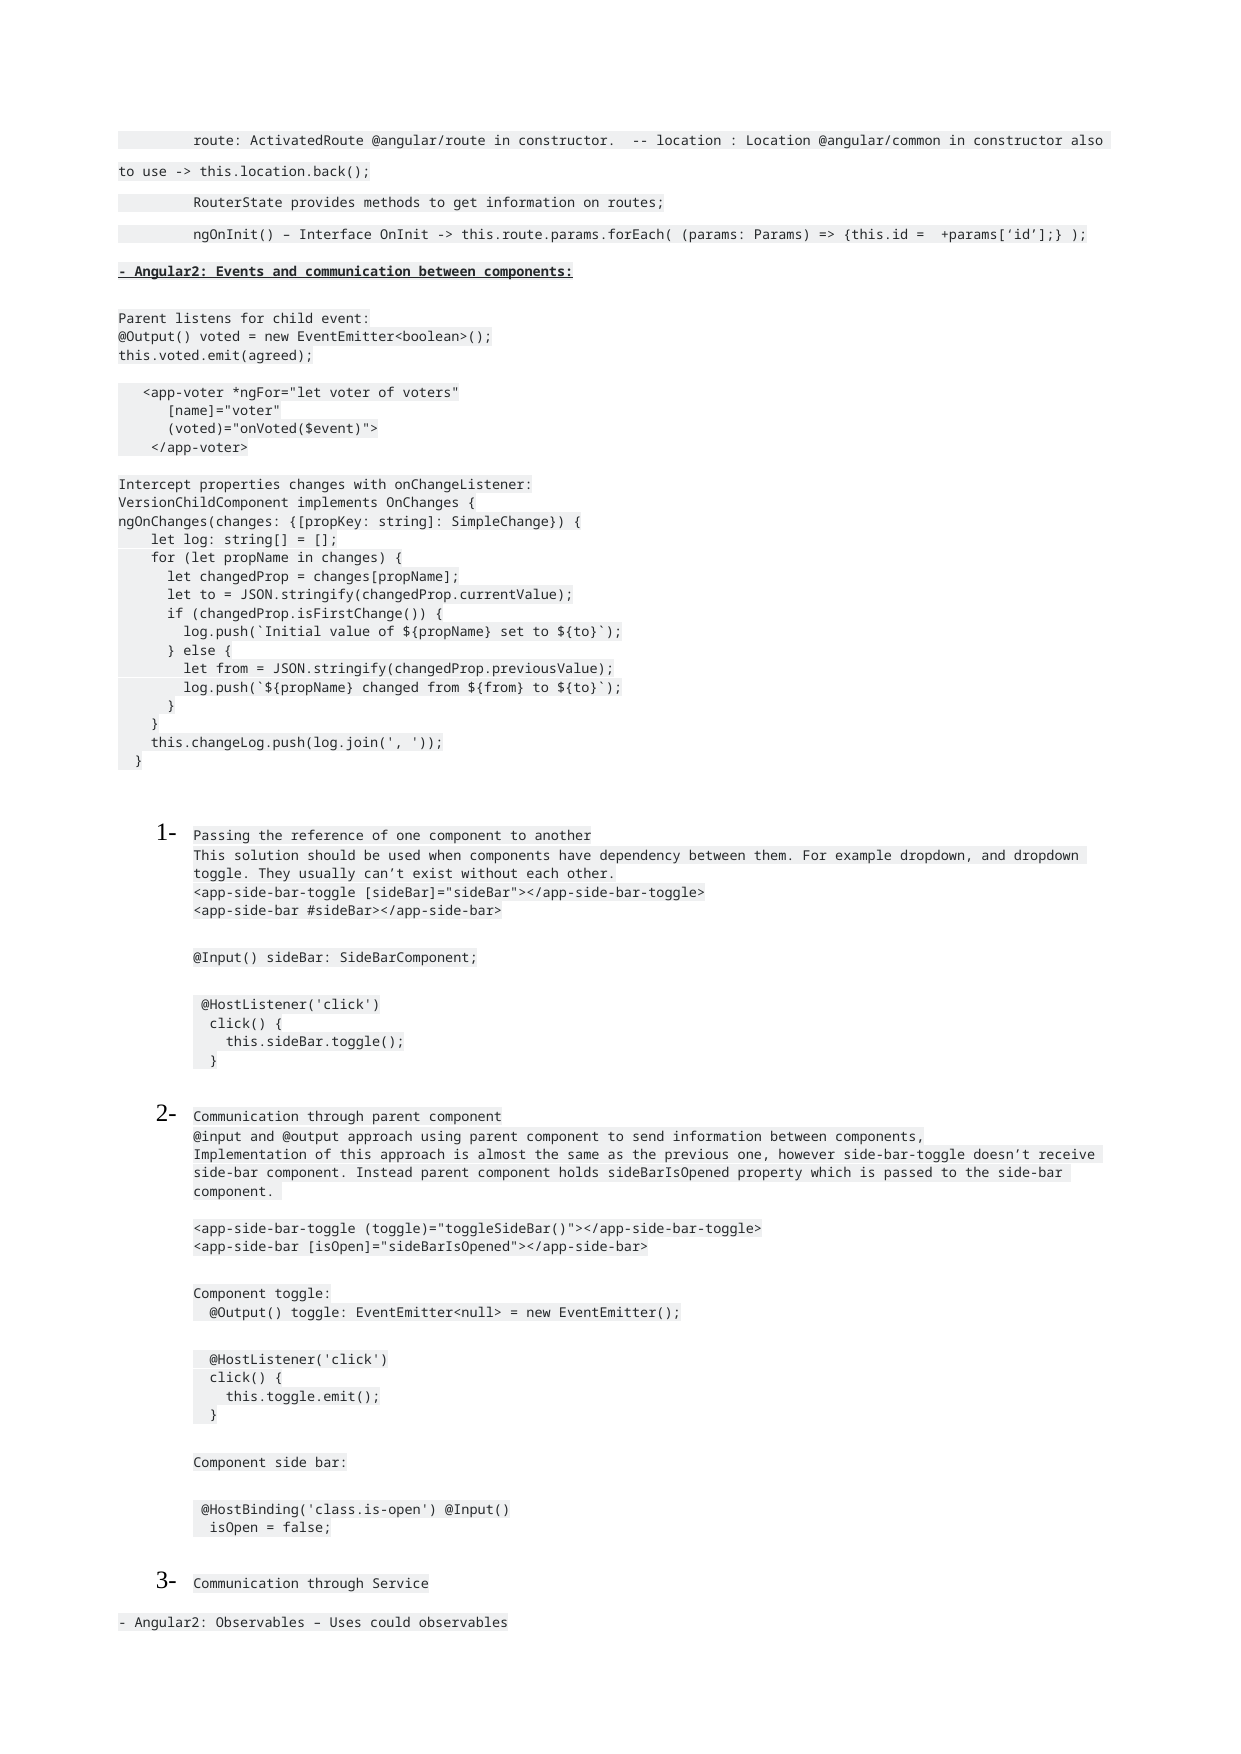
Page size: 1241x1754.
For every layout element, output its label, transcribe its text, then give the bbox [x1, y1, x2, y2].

text [name]="voter" [118, 401, 1122, 419]
text @HostBinding('class.is-open') @Input() [193, 1500, 1122, 1518]
text Implementation of this approach is almost the same as the previous one, however side-bar-toggle doesn’t receive side-bar component. Instead parent component holds sideBarIsOpened property which is passed to the side-bar component. <app-side-bar-toggle (toggle)="toggleSideBar()"></app-side-bar-toggle> [193, 1145, 1122, 1237]
text log.push(`Initial value of ${propName} set to ${to}`); [118, 622, 1122, 641]
text @HostListener('click') [193, 1350, 1122, 1368]
text (voted)="onVoted($event)"> [118, 419, 1122, 438]
text ngOnInit() – Interface OnInit -> this.route.params.forEach( (params: Params) => {this.id = +params[‘id’];} ); [118, 212, 1122, 243]
text let log: string[] = []; [118, 530, 1122, 548]
text isOpen = false; [193, 1518, 1122, 1537]
text - Angular2: Observables – Uses could observables [118, 1594, 1122, 1631]
text Intercept properties changes with onChangeListener: VersionChildComponent implements OnChanges { [118, 456, 1122, 512]
text for (let propName in changes) { [118, 548, 1122, 567]
list Communication through Service [156, 1565, 1122, 1594]
list Communication through parent component [156, 1098, 1122, 1127]
text if (changedProp.isFirstChange()) { [118, 604, 1122, 622]
text } [193, 1051, 1122, 1069]
text <app-side-bar [isOpen]="sideBarIsOpened"></app-side-bar> [193, 1237, 1122, 1256]
text let changedProp = changes[propName]; [118, 567, 1122, 585]
list Passing the reference of one component to another This solution should be used when components have dependency between them. For example dropdown, and dropdown toggle. They usually can’t exist without each other. [156, 817, 1122, 882]
text } [118, 751, 1122, 770]
text Parent listens for child event: @Output() voted = new EventEmitter<boolean>(); this.voted.emit(agreed); <app-voter *ngFor="let voter of voters" [118, 309, 1122, 401]
text </app-voter> [118, 438, 1122, 456]
text @Output() toggle: EventEmitter<null> = new EventEmitter(); [193, 1303, 1122, 1321]
text this.changeLog.push(log.join(', ')); [118, 733, 1122, 751]
text route: ActivatedRoute @angular/route in constructor. -- location : Location @angular/common in constructor also to use -> this.location.back(); [118, 118, 1122, 181]
text } [193, 1405, 1122, 1424]
text Component side bar: [193, 1452, 1122, 1471]
text this.toggle.emit(); [193, 1387, 1122, 1405]
text @HostListener('click') [193, 995, 1122, 1014]
text click() { [193, 1368, 1122, 1387]
text RouterState provides methods to get information on routes; [118, 181, 1122, 212]
text - Angular2: Events and communication between components: [118, 243, 1122, 280]
text } [118, 714, 1122, 733]
text @Input() sideBar: SideBarComponent; [193, 948, 1122, 967]
text } else { [118, 641, 1122, 659]
text log.push(`${propName} changed from ${from} to ${to}`); [118, 677, 1122, 696]
text <app-side-bar #sideBar></app-side-bar> [193, 901, 1122, 919]
text } [118, 696, 1122, 714]
text let to = JSON.stringify(changedProp.currentValue); [118, 585, 1122, 604]
text ngOnChanges(changes: {[propKey: string]: SimpleChange}) { [118, 512, 1122, 530]
text let from = JSON.stringify(changedProp.previousValue); [118, 659, 1122, 677]
text this.sideBar.toggle(); [193, 1032, 1122, 1051]
text Component toggle: [193, 1284, 1122, 1303]
text click() { [193, 1014, 1122, 1032]
text @input and @output approach using parent component to send information between components, [193, 1127, 1122, 1145]
text <app-side-bar-toggle [sideBar]="sideBar"></app-side-bar-toggle> [193, 882, 1122, 901]
